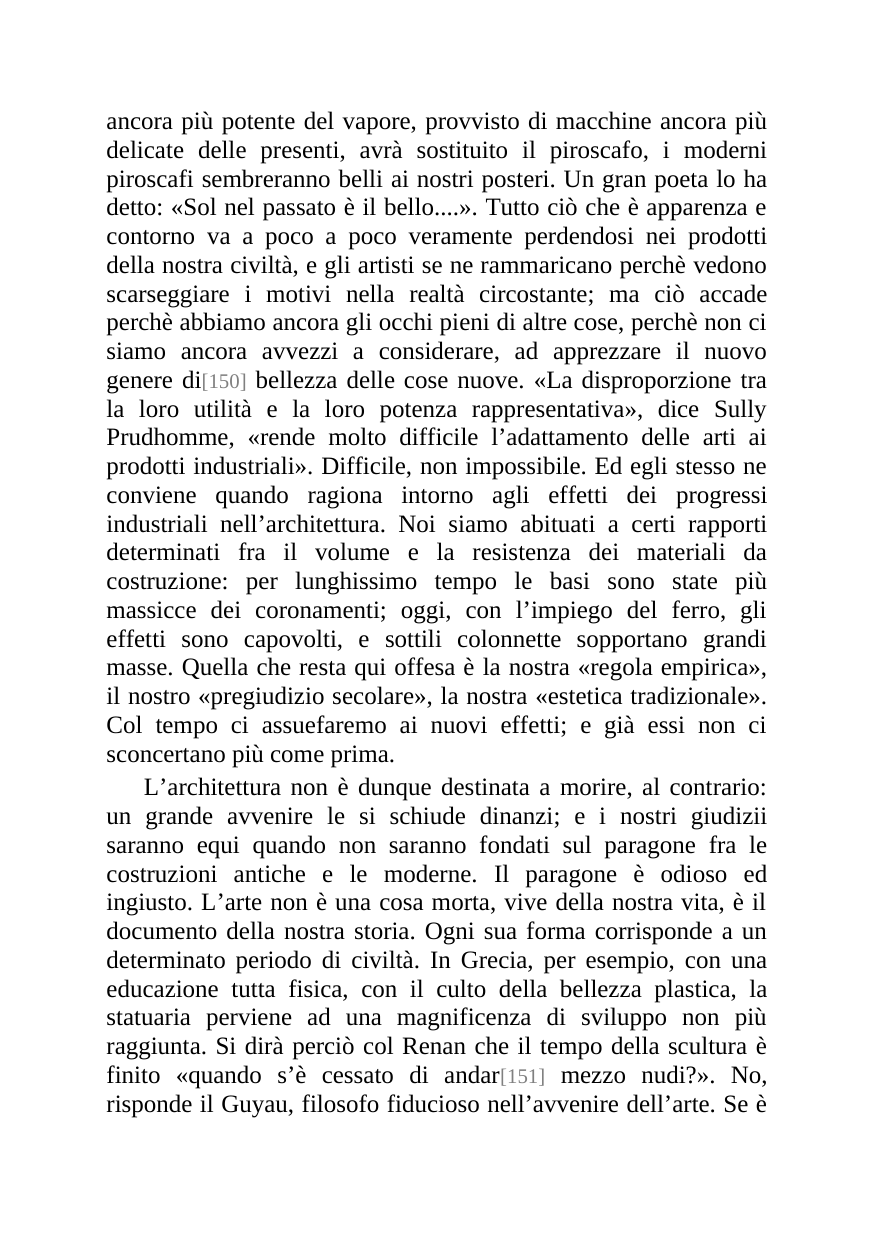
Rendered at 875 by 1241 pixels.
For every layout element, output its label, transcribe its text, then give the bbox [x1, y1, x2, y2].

text ancora più potente del vapore, provvisto di macchine ancora più delicate delle presenti, avrà sostituito il piroscafo, i moderni piroscafi sembreranno belli ai nostri posteri. Un gran poeta lo ha detto: «Sol nel passato è il bello....». Tutto ciò che è apparenza e contorno va a poco a poco veramente perdendosi nei prodotti della nostra civiltà, e gli artisti se ne rammaricano perchè vedono scarseggiare i motivi nella realtà circostante; ma ciò accade perchè abbiamo ancora gli occhi pieni di altre cose, perchè non ci siamo ancora avvezzi a considerare, ad apprezzare il nuovo genere di[150] bellezza delle cose nuove. «La disproporzione tra la loro utilità e la loro potenza rappresentativa», dice Sully Prudhomme, «rende molto difficile l’adattamento delle arti ai prodotti industriali». Difficile, non impossibile. Ed egli stesso ne conviene quando ragiona intorno agli effetti dei progressi industriali nell’architettura. Noi siamo abituati a certi rapporti determinati fra il volume e la resistenza dei materiali da costruzione: per lunghissimo tempo le basi sono state più massicce dei coronamenti; oggi, con l’impiego del ferro, gli effetti sono capovolti, e sottili colonnette sopportano grandi masse. Quella che resta qui offesa è la nostra «regola empirica», il nostro «pregiudizio secolare», la nostra «estetica tradizionale». Col tempo ci assuefaremo ai nuovi effetti; e già essi non ci sconcertano più come prima. [106, 106, 768, 767]
text L’architettura non è dunque destinata a morire, al contrario: un grande avvenire le si schiude dinanzi; e i nostri giudizii saranno equi quando non saranno fondati sul paragone fra le costruzioni antiche e le moderne. Il paragone è odioso ed ingiusto. L’arte non è una cosa morta, vive della nostra vita, è il documento della nostra storia. Ogni sua forma corrisponde a un determinato periodo di civiltà. In Grecia, per esempio, con una educazione tutta fisica, con il culto della bellezza plastica, la statuaria perviene ad una magnificenza di sviluppo non più raggiunta. Si dirà perciò col Renan che il tempo della scultura è finito «quando s’è cessato di andar[151] mezzo nudi?». No, risponde il Guyau, filosofo fiducioso nell’avvenire dell’arte. Se è [106, 772, 768, 1117]
